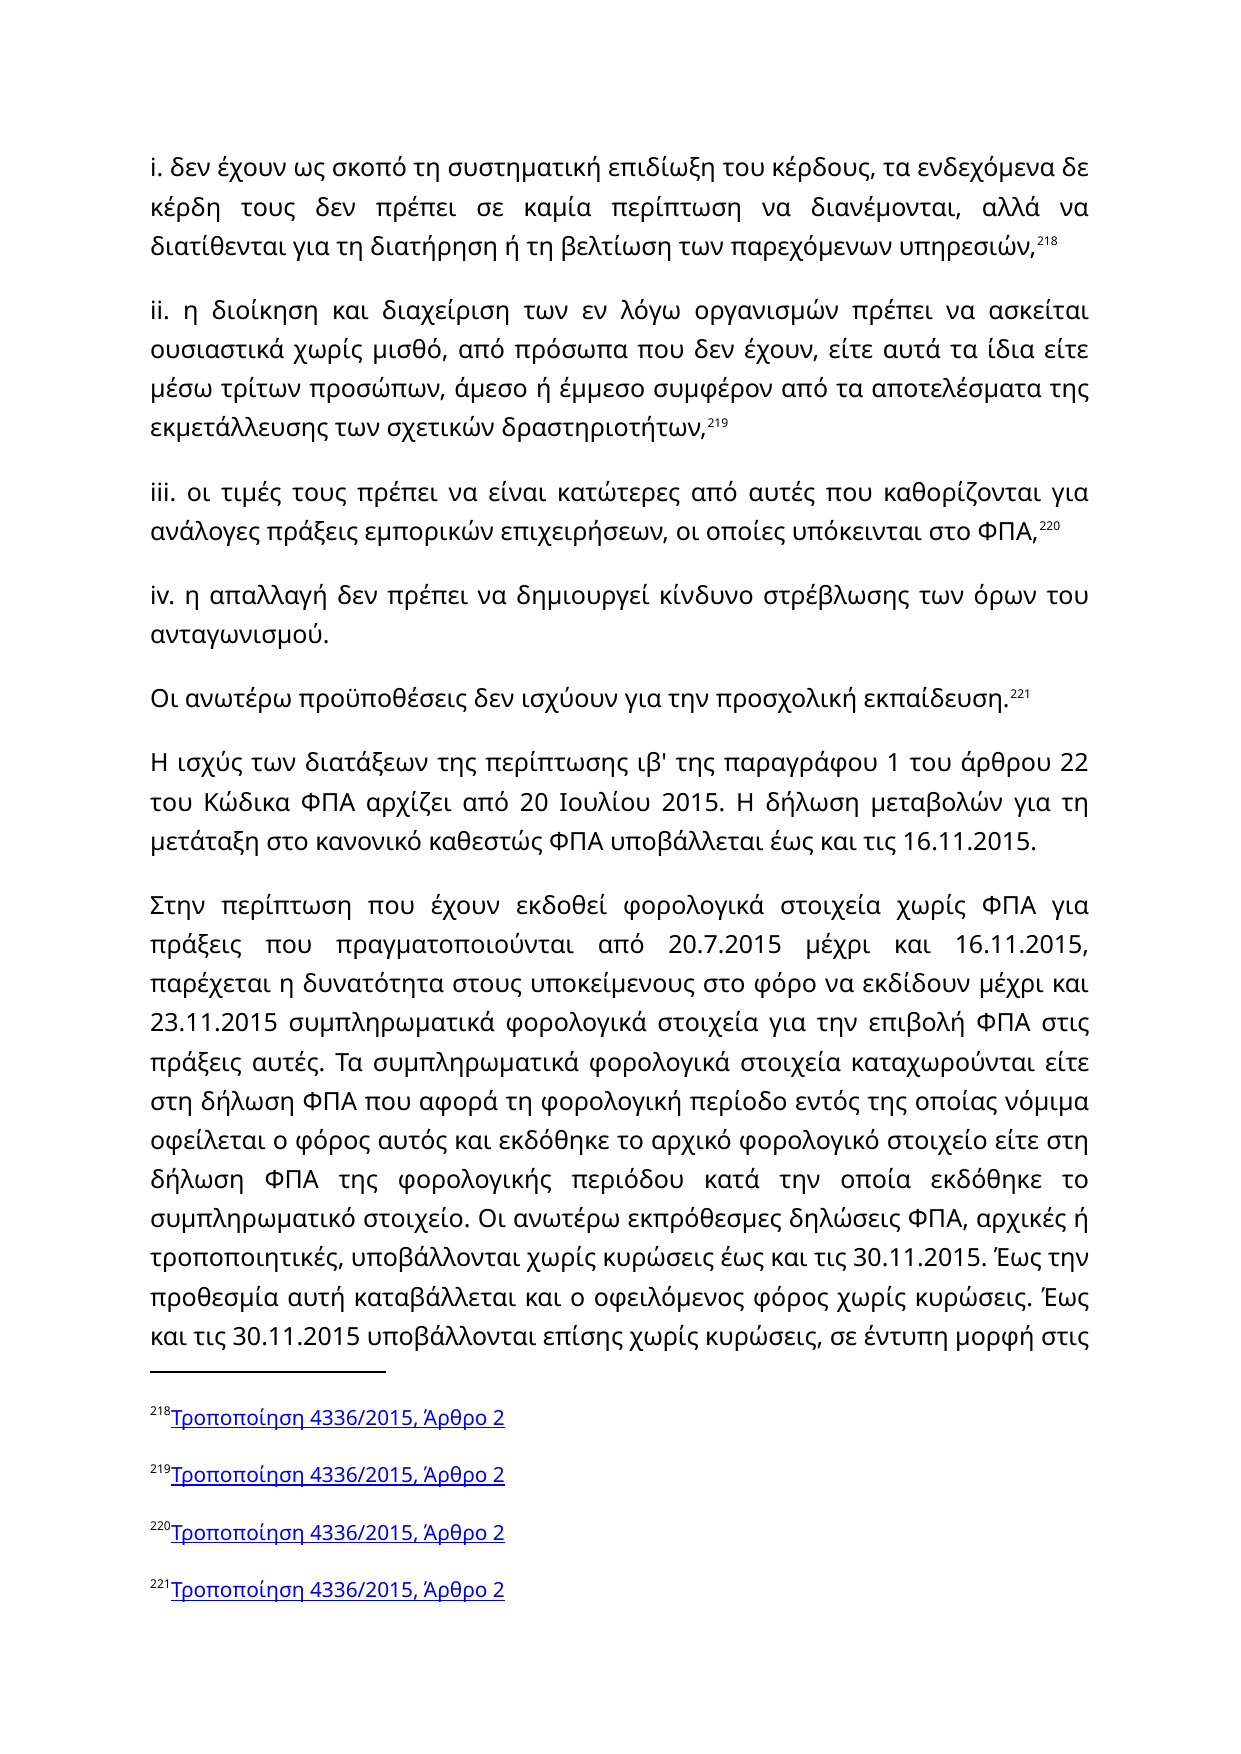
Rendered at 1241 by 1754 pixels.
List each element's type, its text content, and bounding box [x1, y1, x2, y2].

text Τροποποίηση 4336/2015, Άρθρο 2 [150, 1576, 1090, 1604]
text Τροποποίηση 4336/2015, Άρθρο 2 [150, 1518, 1090, 1546]
text i. δεν έχουν ως σκοπό τη συστηματική επιδίωξη του κέρδους, τα ενδεχόμενα δε κέρδη τους δεν πρέπει σε καμία περίπτωση να διανέμονται, αλλά να διατίθενται για τη διατήρηση ή τη βελτίωση των παρεχόμενων υπηρεσιών, [150, 150, 1090, 262]
text iv. η απαλλαγή δεν πρέπει να δημιουργεί κίνδυνο στρέβλωσης των όρων του ανταγωνισμού. [150, 577, 1090, 651]
text Τροποποίηση 4336/2015, Άρθρο 2 [150, 1460, 1090, 1489]
text Η ισχύς των διατάξεων της περίπτωσης ιβ' της παραγράφου 1 του άρθρου 22 του Κώδικα ΦΠΑ αρχίζει από 20 Ιουλίου 2015. Η δήλωση μεταβολών για τη μετάταξη στο κανονικό καθεστώς ΦΠΑ υποβάλλεται έως και τις 16.11.2015. [150, 745, 1090, 857]
text Οι ανωτέρω προϋποθέσεις δεν ισχύουν για την προσχολική εκπαίδευση. [150, 681, 1090, 715]
text Στην περίπτωση που έχουν εκδοθεί φορολογικά στοιχεία χωρίς ΦΠΑ για πράξεις που πραγματοποιούνται από 20.7.2015 μέχρι και 16.11.2015, παρέχεται η δυνατότητα στους υποκείμενους στο φόρο να εκδίδουν μέχρι και 23.11.2015 συμπληρωματικά φορολογικά στοιχεία για την επιβολή ΦΠΑ στις πράξεις αυτές. Τα συμπληρωματικά φορολογικά στοιχεία καταχωρούνται είτε στη δήλωση ΦΠΑ που αφορά τη φορολογική περίοδο εντός της οποίας νόμιμα οφείλεται ο φόρος αυτός και εκδόθηκε το αρχικό φορολογικό στοιχείο είτε στη δήλωση ΦΠΑ της φορολογικής περιόδου κατά την οποία εκδόθηκε το συμπληρωματικό στοιχείο. Οι ανωτέρω εκπρόθεσμες δηλώσεις ΦΠΑ, αρχικές ή τροποποιητικές, υποβάλλονται χωρίς κυρώσεις έως και τις 30.11.2015. Έως την προθεσμία αυτή καταβάλλεται και ο οφειλόμενος φόρος χωρίς κυρώσεις. Έως και τις 30.11.2015 υποβάλλονται επίσης χωρίς κυρώσεις, σε έντυπη μορφή στις [150, 887, 1090, 1352]
text iii. οι τιμές τους πρέπει να είναι κατώτερες από αυτές που καθορίζονται για ανάλογες πράξεις εμπορικών επιχειρήσεων, οι οποίες υπόκεινται στο ΦΠΑ, [150, 474, 1090, 547]
text ii. η διοίκηση και διαχείριση των εν λόγω οργανισμών πρέπει να ασκείται ουσιαστικά χωρίς μισθό, από πρόσωπα που δεν έχουν, είτε αυτά τα ίδια είτε μέσω τρίτων προσώπων, άμεσο ή έμμεσο συμφέρον από τα αποτελέσματα της εκμετάλλευσης των σχετικών δραστηριοτήτων, [150, 292, 1090, 444]
text Τροποποίηση 4336/2015, Άρθρο 2 [150, 1403, 1090, 1431]
